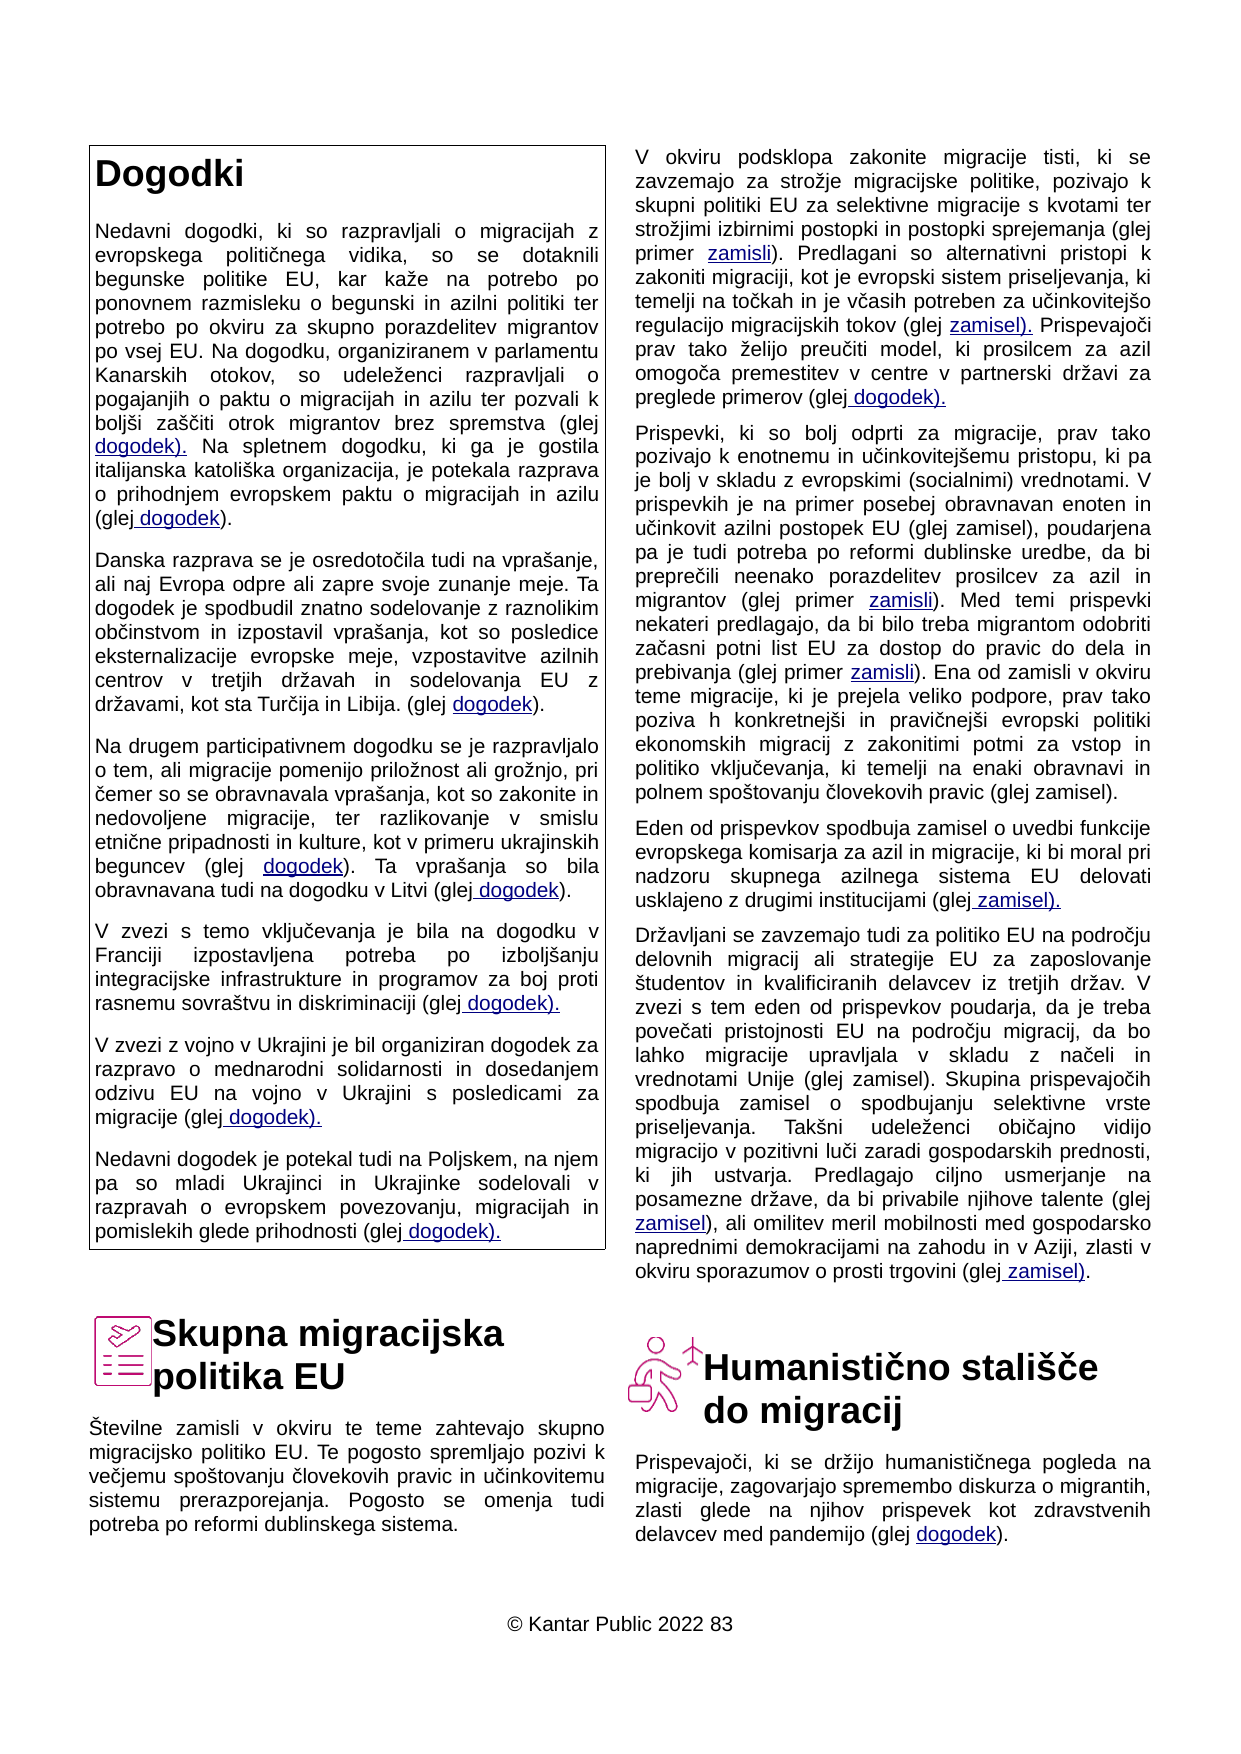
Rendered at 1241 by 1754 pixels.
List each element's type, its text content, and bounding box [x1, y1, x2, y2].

text Na drugem participativnem dogodku se je razpravljalo o tem, ali migracije pomenijo priložnost ali grožnjo, pri čemer so se obravnavala vprašanja, kot so zakonite in nedovoljene migracije, ter razlikovanje v smislu etnične pripadnosti in kulture, kot v primeru ukrajinskih beguncev (glej dogodek). Ta vprašanja so bila obravnavana tudi na dogodku v Litvi (glej dogodek). [90, 728, 605, 907]
text Prispevki, ki so bolj odprti za migracije, prav tako pozivajo k enotnemu in učinkovitejšemu pristopu, ki pa je bolj v skladu z evropskimi (socialnimi) vrednotami. V prispevkih je na primer posebej obravnavan enoten in učinkovit azilni postopek EU (glej zamisel), poudarjena pa je tudi potreba po reformi dublinske uredbe, da bi preprečili neenako porazdelitev prosilcev za azil in migrantov (glej primer zamisli). Med temi prispevki nekateri predlagajo, da bi bilo treba migrantom odobriti začasni potni list EU za dostop do pravic do dela in prebivanja (glej primer zamisli). Ena od zamisli v okviru teme migracije, ki je prejela veliko podpore, prav tako poziva h konkretnejši in pravičnejši evropski politiki ekonomskih migracij z zakonitimi potmi za vstop in politiko vključevanja, ki temelji na enaki obravnavi in polnem spoštovanju človekovih pravic (glej zamisel). [635, 420, 1152, 804]
text V zvezi z vojno v Ukrajini je bil organiziran dogodek za razpravo o mednarodni solidarnosti in dosedanjem odzivu EU na vojno v Ukrajini s posledicami za migracije (glej dogodek). [90, 1027, 605, 1135]
text Državljani se zavzemajo tudi za politiko EU na področju delovnih migracij ali strategije EU za zaposlovanje študentov in kvalificiranih delavcev iz tretjih držav. V zvezi s tem eden od prispevkov poudarja, da je treba povečati pristojnosti EU na področju migracij, da bo lahko migracije upravljala v skladu z načeli in vrednotami Unije (glej zamisel). Skupina prispevajočih spodbuja zamisel o spodbujanju selektivne vrste priseljevanja. Takšni udeleženci običajno vidijo migracijo v pozitivni luči zaradi gospodarskih prednosti, ki jih ustvarja. Predlagajo ciljno usmerjanje na posamezne države, da bi privabile njihove talente (glej zamisel), ali omilitev meril mobilnosti med gospodarsko naprednimi demokracijami na zahodu in v Aziji, zlasti v okviru sporazumov o prosti trgovini (glej zamisel). [635, 923, 1152, 1283]
text Nedavni dogodki, ki so razpravljali o migracijah z evropskega političnega vidika, so se dotaknili begunske politike EU, kar kaže na potrebo po ponovnem razmisleku o begunski in azilni politiki ter potrebo po okviru za skupno porazdelitev migrantov po vsej EU. Na dogodku, organiziranem v parlamentu Kanarskih otokov, so udeleženci razpravljali o pogajanjih o paktu o migracijah in azilu ter pozvali k boljši zaščiti otrok migrantov brez spremstva (glej dogodek). Na spletnem dogodku, ki ga je gostila italijanska katoliška organizacija, je potekala razprava o prihodnjem evropskem paktu o migracijah in azilu (glej dogodek). [90, 213, 605, 536]
text Danska razprava se je osredotočila tudi na vprašanje, ali naj Evropa odpre ali zapre svoje zunanje meje. Ta dogodek je spodbudil znatno sodelovanje z raznolikim občinstvom in izpostavil vprašanja, kot so posledice eksternalizacije evropske meje, vzpostavitve azilnih centrov v tretjih državah in sodelovanja EU z državami, kot sta Turčija in Libija. (glej dogodek). [90, 542, 605, 722]
text Eden od prispevkov spodbuja zamisel o uvedbi funkcije evropskega komisarja za azil in migracije, ki bi moral pri nadzoru skupnega azilnega sistema EU delovati usklajeno z drugimi institucijami (glej zamisel). [635, 816, 1152, 911]
picture [628, 1337, 703, 1412]
picture [94, 1316, 152, 1386]
text V zvezi s temo vključevanja je bila na dogodku v Franciji izpostavljena potreba po izboljšanju integracijske infrastrukture in programov za boj proti rasnemu sovraštvu in diskriminaciji (glej dogodek). [90, 913, 605, 1021]
text Prispevajoči, ki se držijo humanističnega pogleda na migracije, zagovarjajo spremembo diskurza o migrantih, zlasti glede na njihov prispevek kot zdravstvenih delavcev med pandemijo (glej dogodek). [635, 1450, 1152, 1546]
subtitle Humanistično stališče do migracij [635, 1412, 1152, 1432]
subtitle Dogodki [90, 146, 605, 200]
text Nedavni dogodek je potekal tudi na Poljskem, na njem pa so mladi Ukrajinci in Ukrajinke sodelovali v razpravah o evropskem povezovanju, migracijah in pomislekih glede prihodnosti (glej dogodek). [90, 1141, 605, 1249]
subtitle Skupna migracijska politika EU [88, 1311, 605, 1397]
text V okviru podsklopa zakonite migracije tisti, ki se zavzemajo za strožje migracijske politike, pozivajo k skupni politiki EU za selektivne migracije s kvotami ter strožjimi izbirnimi postopki in postopki sprejemanja (glej primer zamisli). Predlagani so alternativni pristopi k zakoniti migraciji, kot je evropski sistem priseljevanja, ki temelji na točkah in je včasih potreben za učinkovitejšo regulacijo migracijskih tokov (glej zamisel). Prispevajoči prav tako želijo preučiti model, ki prosilcem za azil omogoča premestitev v centre v partnerski državi za preglede primerov (glej dogodek). [635, 145, 1152, 408]
text Številne zamisli v okviru te teme zahtevajo skupno migracijsko politiko EU. Te pogosto spremljajo pozivi k večjemu spoštovanju človekovih pravic in učinkovitemu sistemu prerazporejanja. Pogosto se omenja tudi potreba po reformi dublinskega sistema. [88, 1416, 605, 1536]
